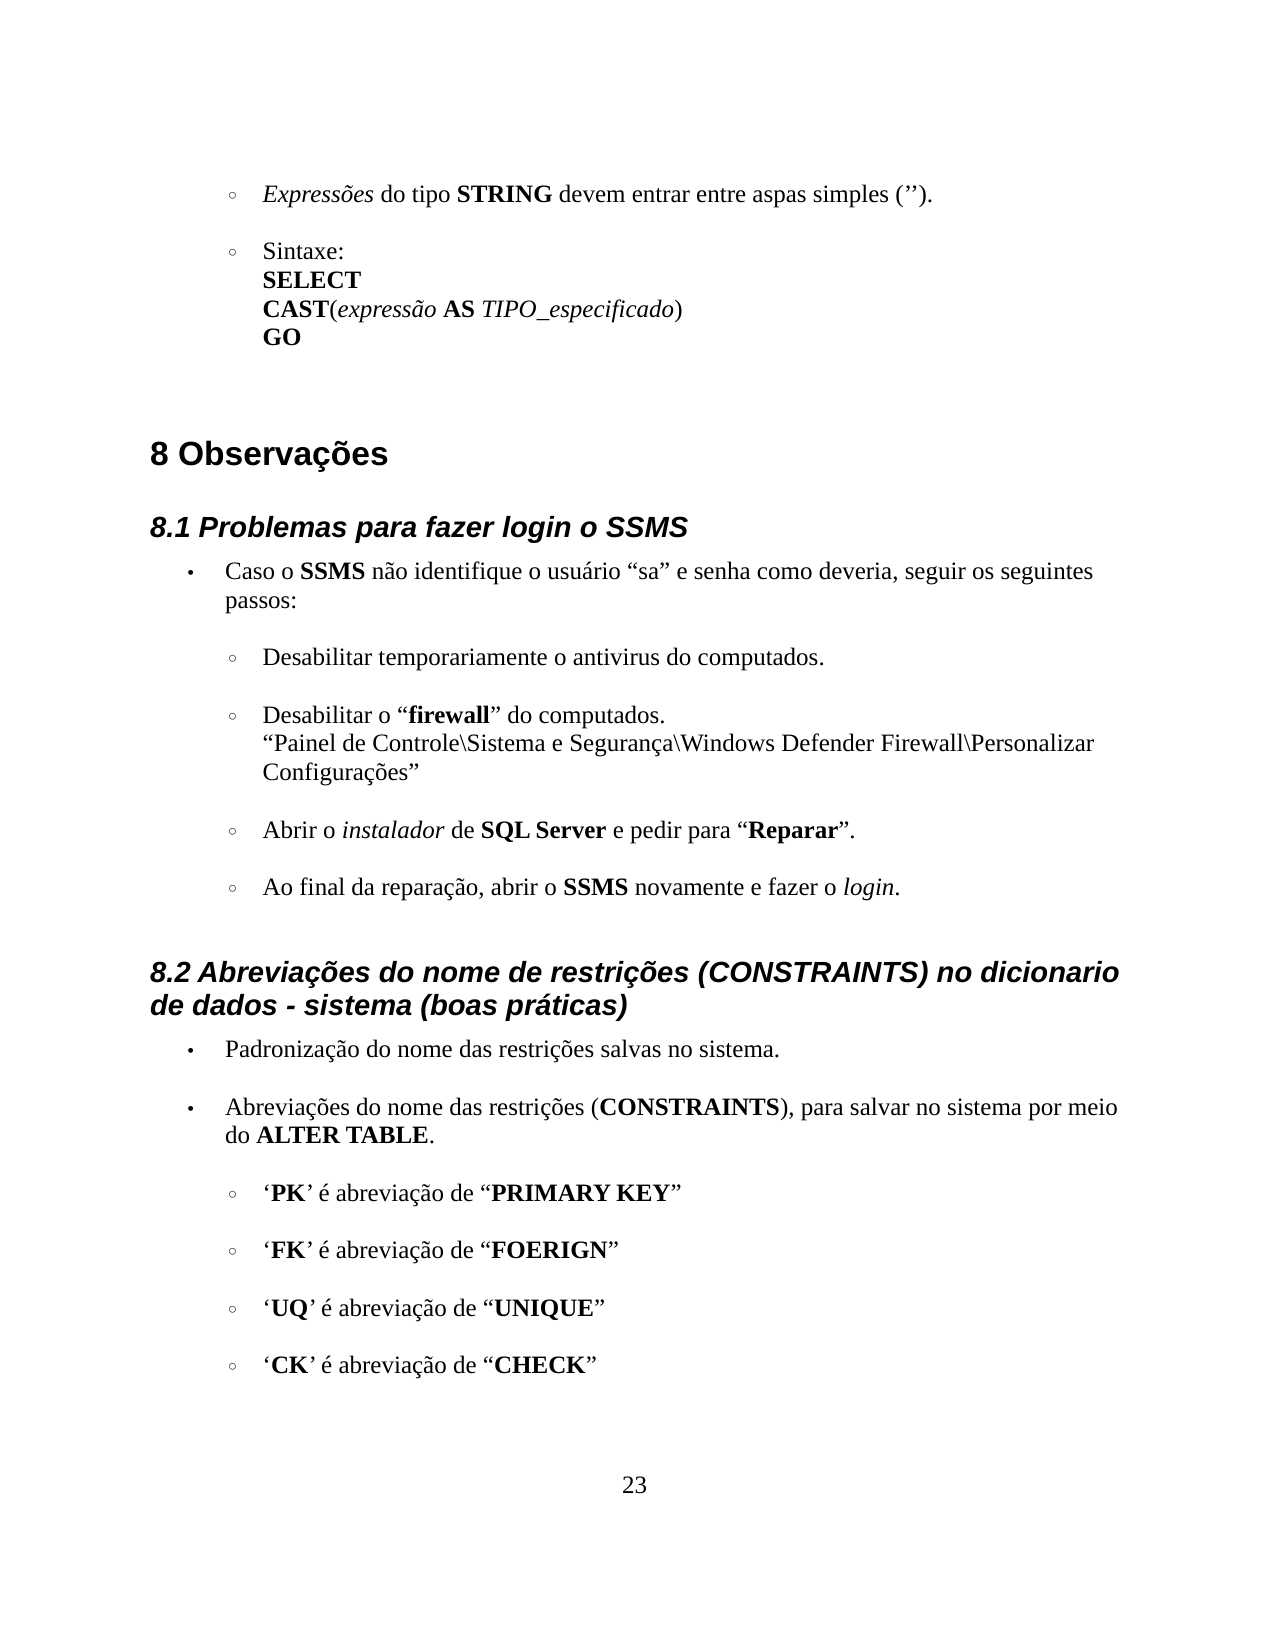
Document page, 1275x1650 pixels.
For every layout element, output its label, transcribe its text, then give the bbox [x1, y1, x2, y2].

subtitle 8.1 Problemas para fazer login o SSMS [150, 510, 1125, 543]
list Desabilitar o “firewall” do computados. “Painel de Controle\Sistema e Segurança\Windows Defender Firewall\Personalizar Configurações” [225, 700, 1125, 815]
list [262, 150, 1125, 179]
subtitle 8 Observações [150, 434, 1125, 472]
list Caso o SSMS não identifique o usuário “sa” e senha como deveria, seguir os seguintes passos: [187, 556, 1125, 642]
list ‘UQ’ é abreviação de “UNIQUE” [225, 1293, 1125, 1351]
subtitle 8.2 Abreviações do nome de restrições (CONSTRAINTS) no dicionario de dados - sistema (boas práticas) [150, 955, 1125, 1022]
list ‘CK’ é abreviação de “CHECK” [225, 1351, 1125, 1408]
list Ao final da reparação, abrir o SSMS novamente e fazer o login. [225, 872, 1125, 930]
list Padronização do nome das restrições salvas no sistema. [187, 1034, 1125, 1092]
list Abrir o instalador de SQL Server e pedir para “Reparar”. [225, 815, 1125, 872]
list ‘FK’ é abreviação de “FOERIGN” [225, 1236, 1125, 1293]
list Sintaxe: SELECT CAST(expressão AS TIPO_especificado) GO [225, 236, 1125, 380]
list Expressões do tipo STRING devem entrar entre aspas simples (’’). [225, 179, 1125, 236]
list ‘PK’ é abreviação de “PRIMARY KEY” [225, 1178, 1125, 1236]
list Abreviações do nome das restrições (CONSTRAINTS), para salvar no sistema por meio do ALTER TABLE. [187, 1092, 1125, 1178]
list Desabilitar temporariamente o antivirus do computados. [225, 642, 1125, 700]
